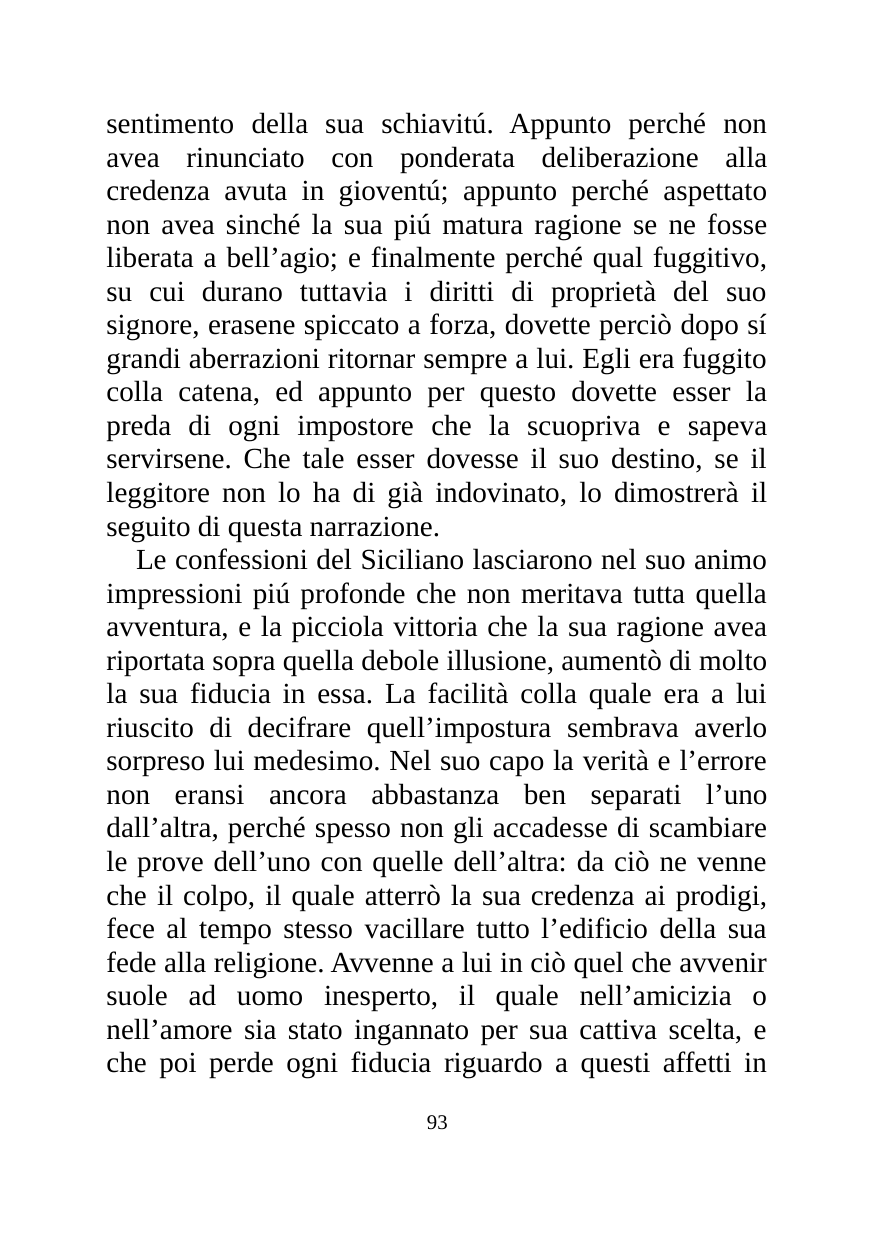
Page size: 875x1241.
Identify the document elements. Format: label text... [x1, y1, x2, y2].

text Le confessioni del Siciliano lasciarono nel suo animo impressioni piú profonde che non meritava tutta quella avventura, e la picciola vittoria che la sua ragione avea riportata sopra quella debole illusione, aumentò di molto la sua fiducia in essa. La facilità colla quale era a lui riuscito di decifrare quell’impostura sembrava averlo sorpreso lui medesimo. Nel suo capo la verità e l’errore non eransi ancora abbastanza ben separati l’uno dall’altra, perché spesso non gli accadesse di scambiare le prove dell’uno con quelle dell’altra: da ciò ne venne che il colpo, il quale atterrò la sua credenza ai prodigi, fece al tempo stesso vacillare tutto l’edificio della sua fede alla religione. Avvenne a lui in ciò quel che avvenir suole ad uomo inesperto, il quale nell’amicizia o nell’amore sia stato ingannato per sua cattiva scelta, e che poi perde ogni fiducia riguardo a questi affetti in [106, 542, 768, 1079]
text sentimento della sua schiavitú. Appunto perché non avea rinunciato con ponderata deliberazione alla credenza avuta in gioventú; appunto perché aspettato non avea sinché la sua piú matura ragione se ne fosse liberata a bell’agio; e finalmente perché qual fuggitivo, su cui durano tuttavia i diritti di proprietà del suo signore, erasene spiccato a forza, dovette perciò dopo sí grandi aberrazioni ritornar sempre a lui. Egli era fuggito colla catena, ed appunto per questo dovette esser la preda di ogni impostore che la scuopriva e sapeva servirsene. Che tale esser dovesse il suo destino, se il leggitore non lo ha di già indovinato, lo dimostrerà il seguito di questa narrazione. [106, 106, 768, 542]
